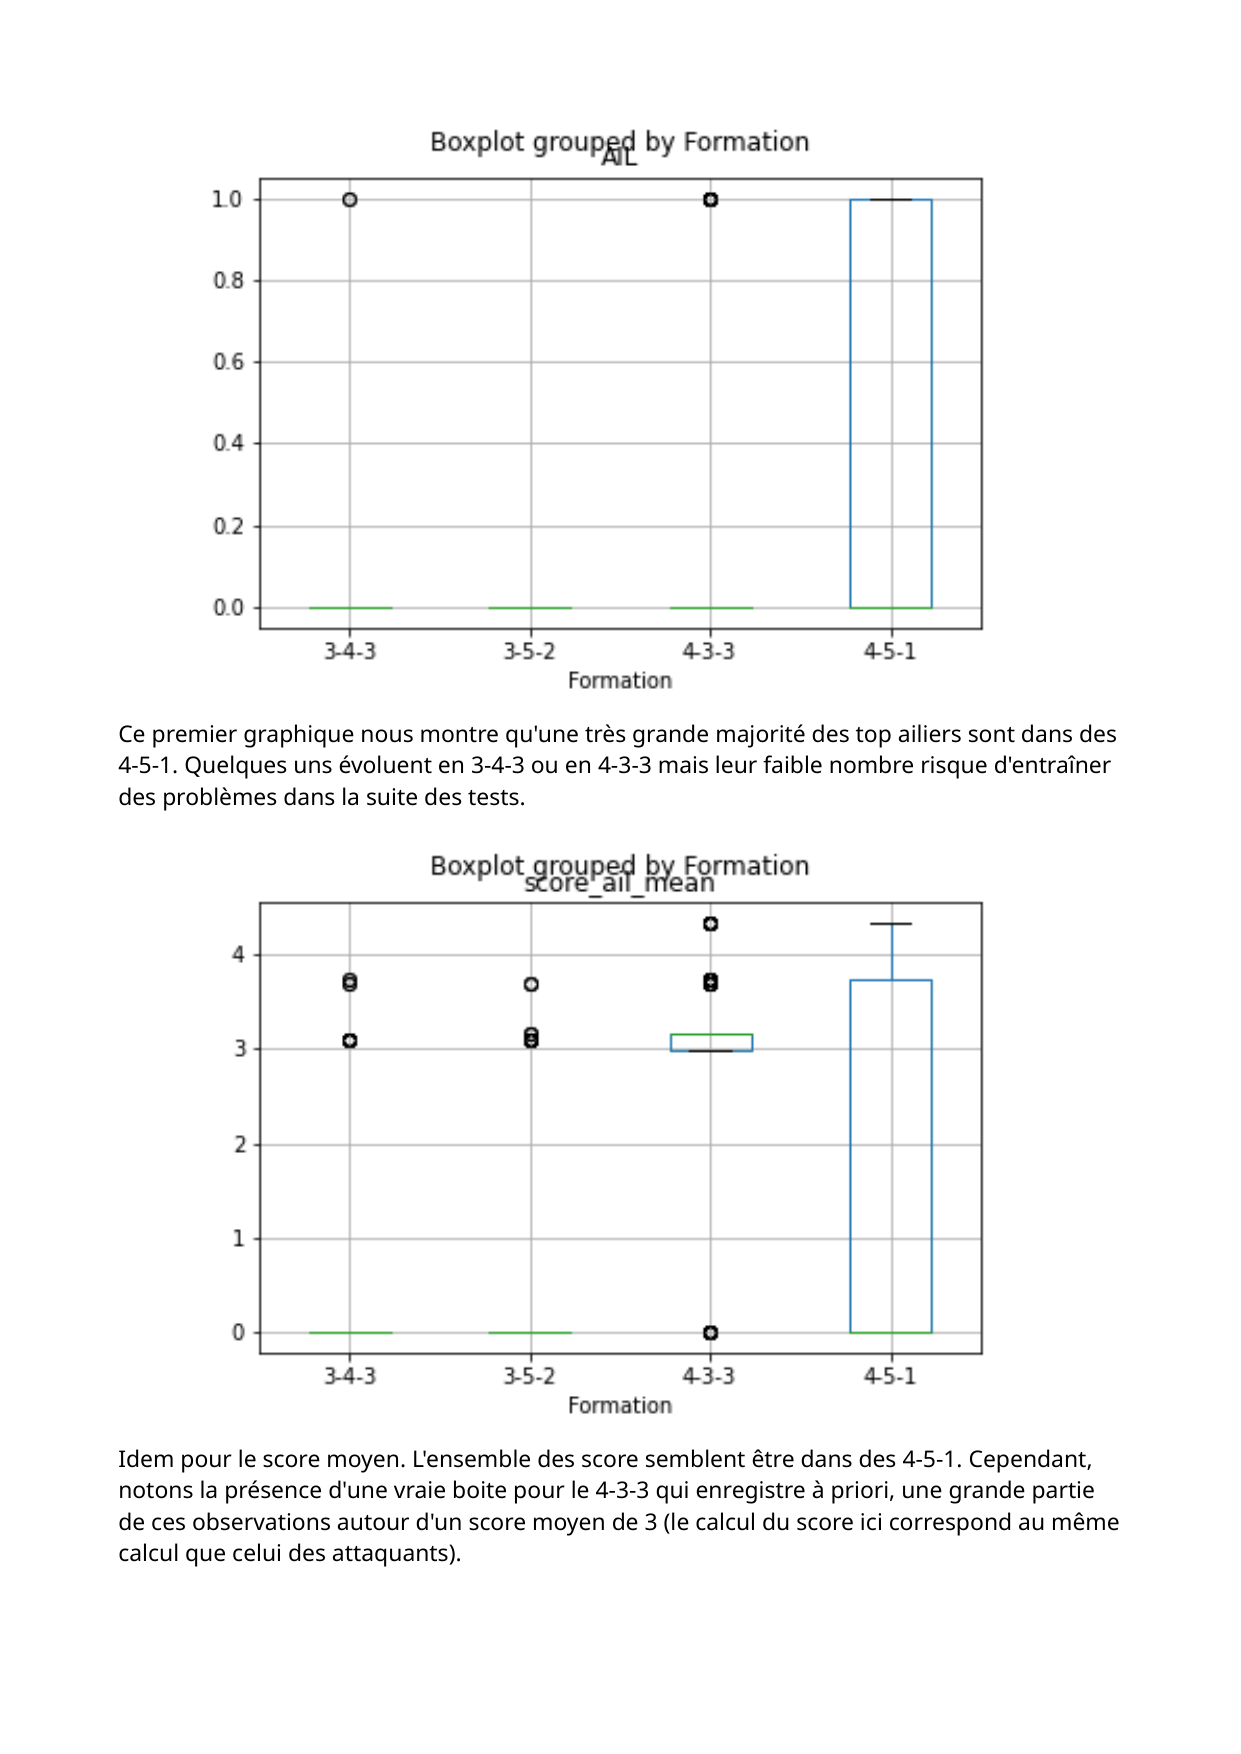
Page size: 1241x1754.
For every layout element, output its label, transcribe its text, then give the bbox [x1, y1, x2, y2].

picture [170, 118, 1071, 718]
text Idem pour le score moyen. L'ensemble des score semblent être dans des 4-5-1. Cependant, notons la présence d'une vraie boite pour le 4-3-3 qui enregistre à priori, une grande partie de ces observations autour d'un score moyen de 3 (le calcul du score ici correspond au même calcul que celui des attaquants). [118, 1443, 1122, 1568]
text Ce premier graphique nous montre qu'une très grande majorité des top ailiers sont dans des 4-5-1. Quelques uns évoluent en 3-4-3 ou en 4-3-3 mais leur faible nombre risque d'entraîner des problèmes dans la suite des tests. [118, 718, 1122, 812]
picture [170, 843, 1071, 1443]
